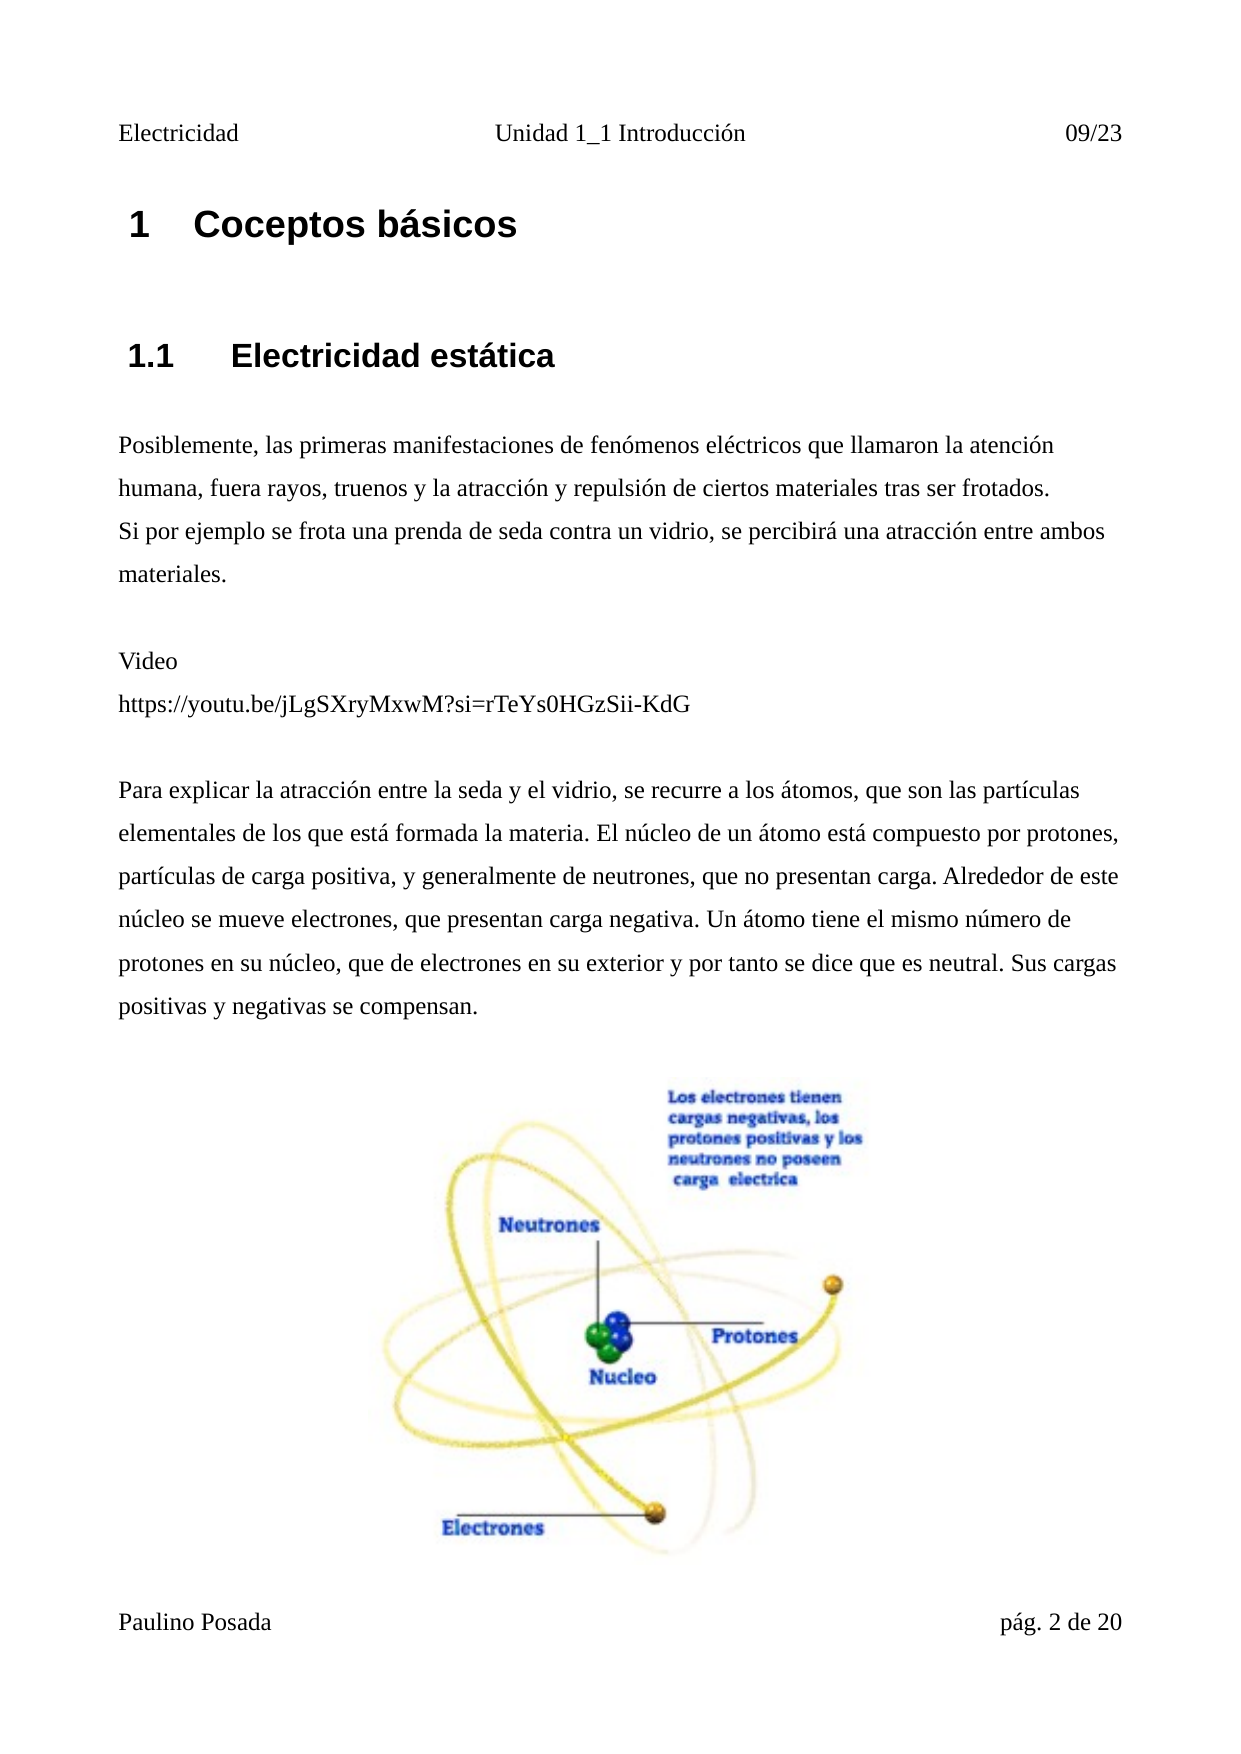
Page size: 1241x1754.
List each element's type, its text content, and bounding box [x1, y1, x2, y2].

text Video [118, 646, 1122, 674]
text Si por ejemplo se frota una prenda de seda contra un vidrio, se percibirá una atracción entre ambos materiales. [118, 516, 1122, 588]
text Posiblemente, las primeras manifestaciones de fenómenos eléctricos que llamaron la atención humana, fuera rayos, truenos y la atracción y repulsión de ciertos materiales tras ser frotados. [118, 430, 1122, 502]
subtitle Electricidad estática [118, 336, 1122, 374]
picture [368, 1077, 873, 1565]
text Para explicar la atracción entre la seda y el vidrio, se recurre a los átomos, que son las partículas elementales de los que está formada la materia. El núcleo de un átomo está compuesto por protones, partículas de carga positiva, y generalmente de neutrones, que no presentan carga. Alrededor de este núcleo se mueve electrones, que presentan carga negativa. Un átomo tiene el mismo número de protones en su núcleo, que de electrones en su exterior y por tanto se dice que es neutral. Sus cargas positivas y negativas se compensan. [118, 775, 1122, 1019]
text https://youtu.be/jLgSXryMxwM?si=rTeYs0HGzSii-KdG [118, 689, 1122, 718]
subtitle Coceptos básicos [118, 201, 1122, 245]
